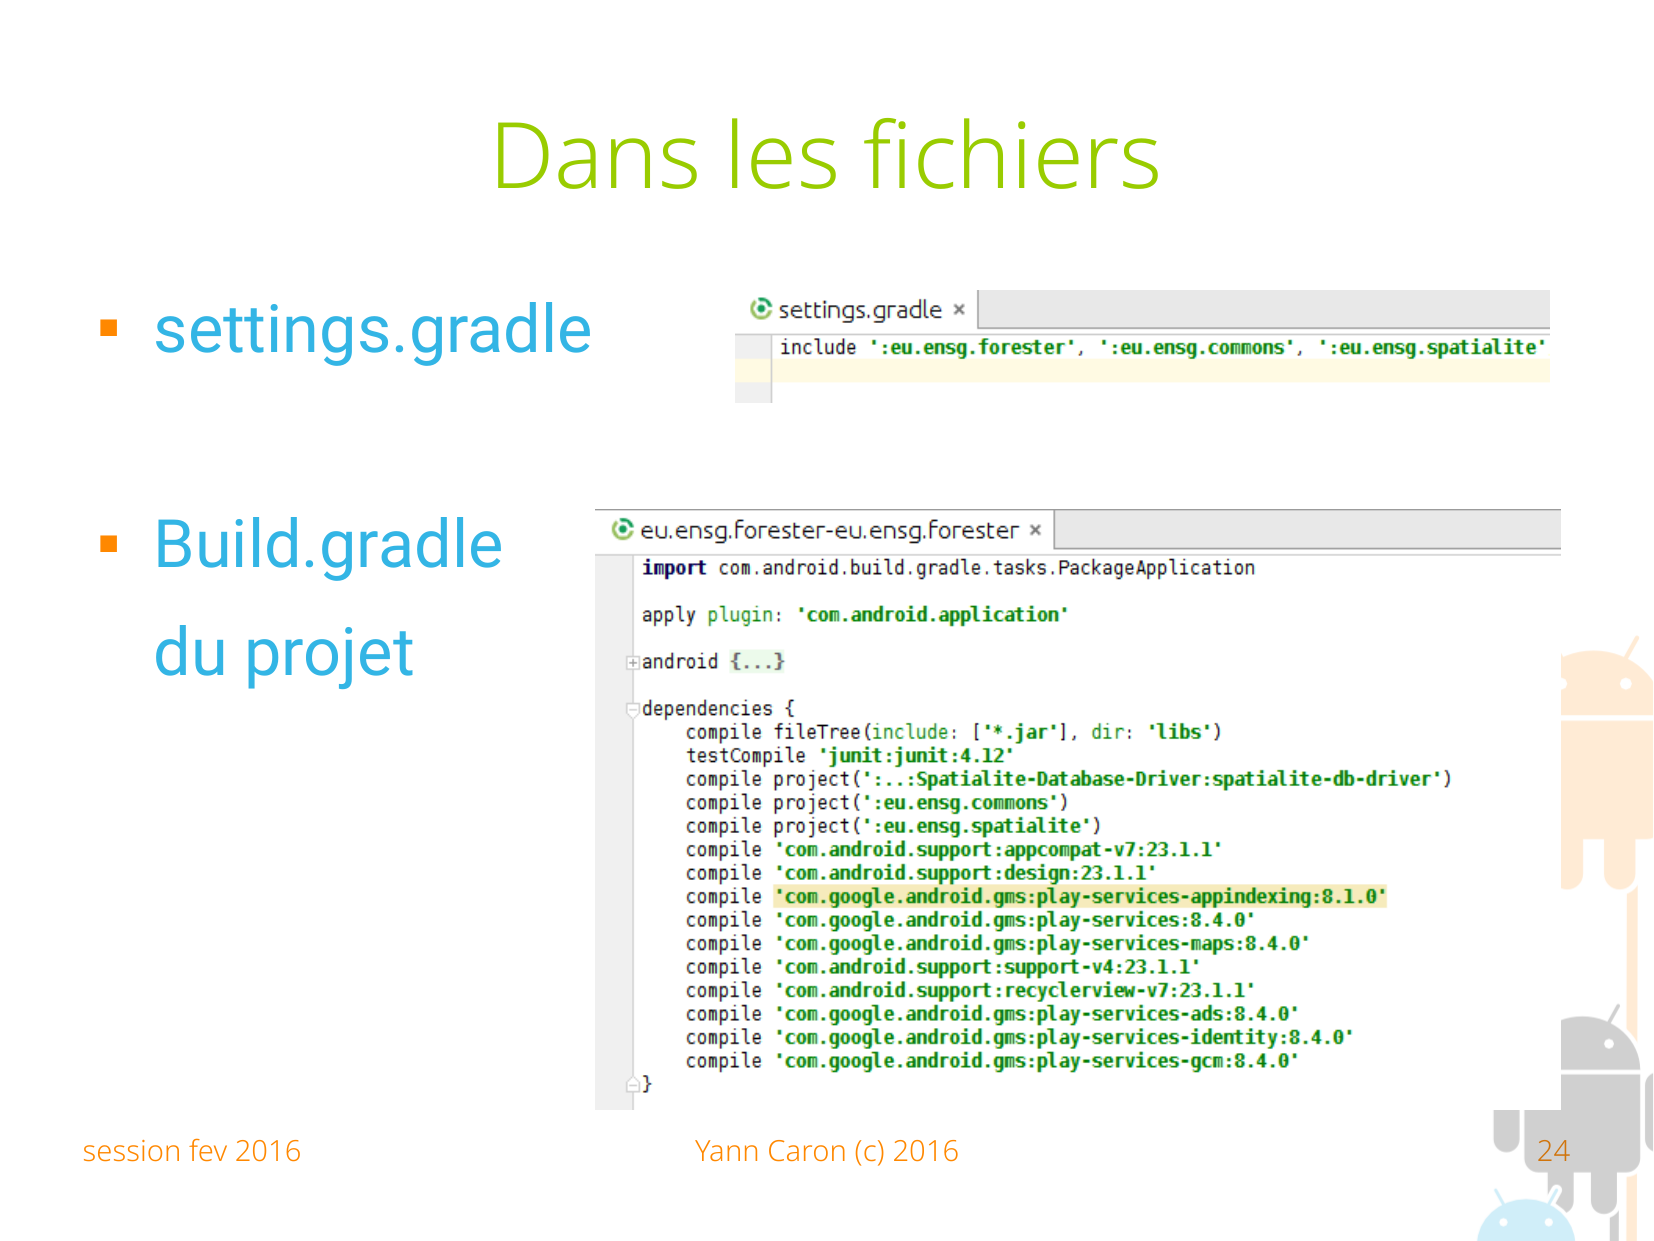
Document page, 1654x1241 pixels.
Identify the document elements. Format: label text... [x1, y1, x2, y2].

picture [735, 290, 1550, 403]
picture [240, 423, 1654, 1241]
title Dans les fichiers [82, 49, 1571, 257]
list settings.gradle Build.gradle du projet [82, 290, 1571, 1010]
